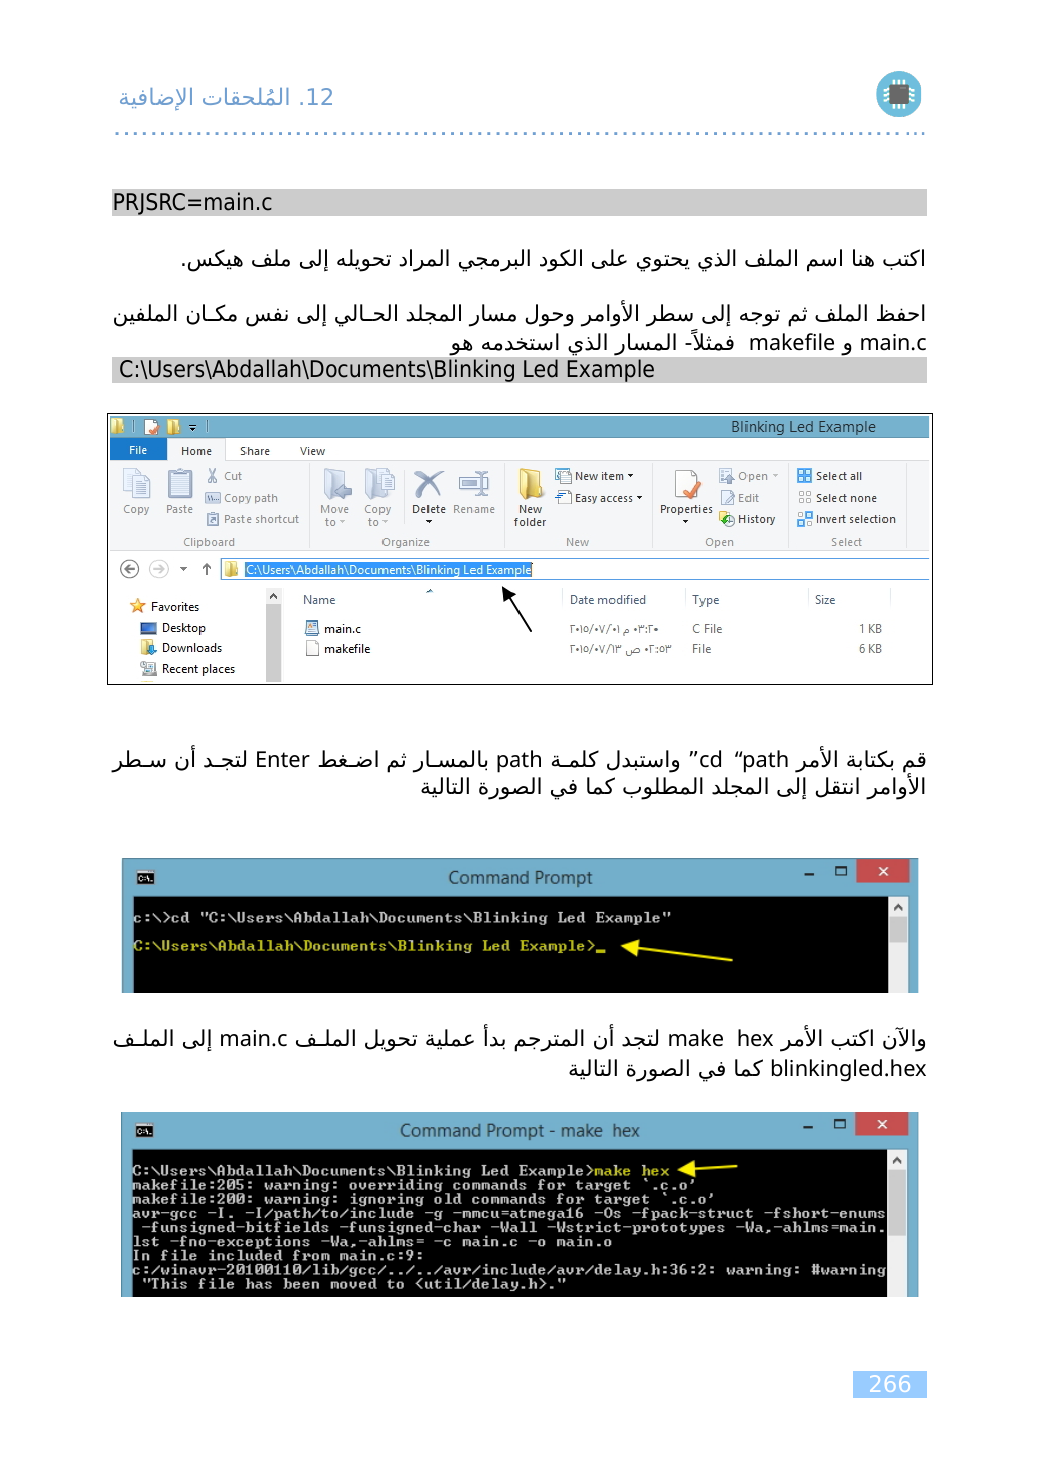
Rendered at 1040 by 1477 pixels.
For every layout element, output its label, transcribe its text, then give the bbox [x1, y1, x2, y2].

text C:\Users\Abdallah\Documents\Blinking Led Example [112, 357, 927, 383]
text PRJSRC=main.c [112, 189, 927, 216]
text اكتب هنا اسم الملف الذي يحتوي على الكود البرمجي المراد تحويله إلى ملف هيكس. [112, 246, 927, 271]
picture [876, 71, 922, 117]
picture [121, 1112, 919, 1297]
text احفظ الملف ثم توجه إلى سطر الأوامر وحول مسار المجلد الحالي إلى نفس مكان الملفين main.c و makefile فمثلاً- المسار الذي استخدمه هو [112, 301, 927, 357]
picture [110, 416, 930, 682]
picture [121, 858, 919, 993]
text والآن اكتب الأمر make hex لتجد أن المترجم بدأ عملية تحويل الملف main.c إلى الملف blinkingled.hex كما في الصورة التالية [112, 1023, 927, 1082]
text قم بكتابة الأمر cd “path” واستبدل كلمة path بالمسار ثم اضغط Enter لتجد أن سطر الأوامر انتقل إلى المجلد المطلوب كما في الصورة التالية [112, 744, 927, 799]
